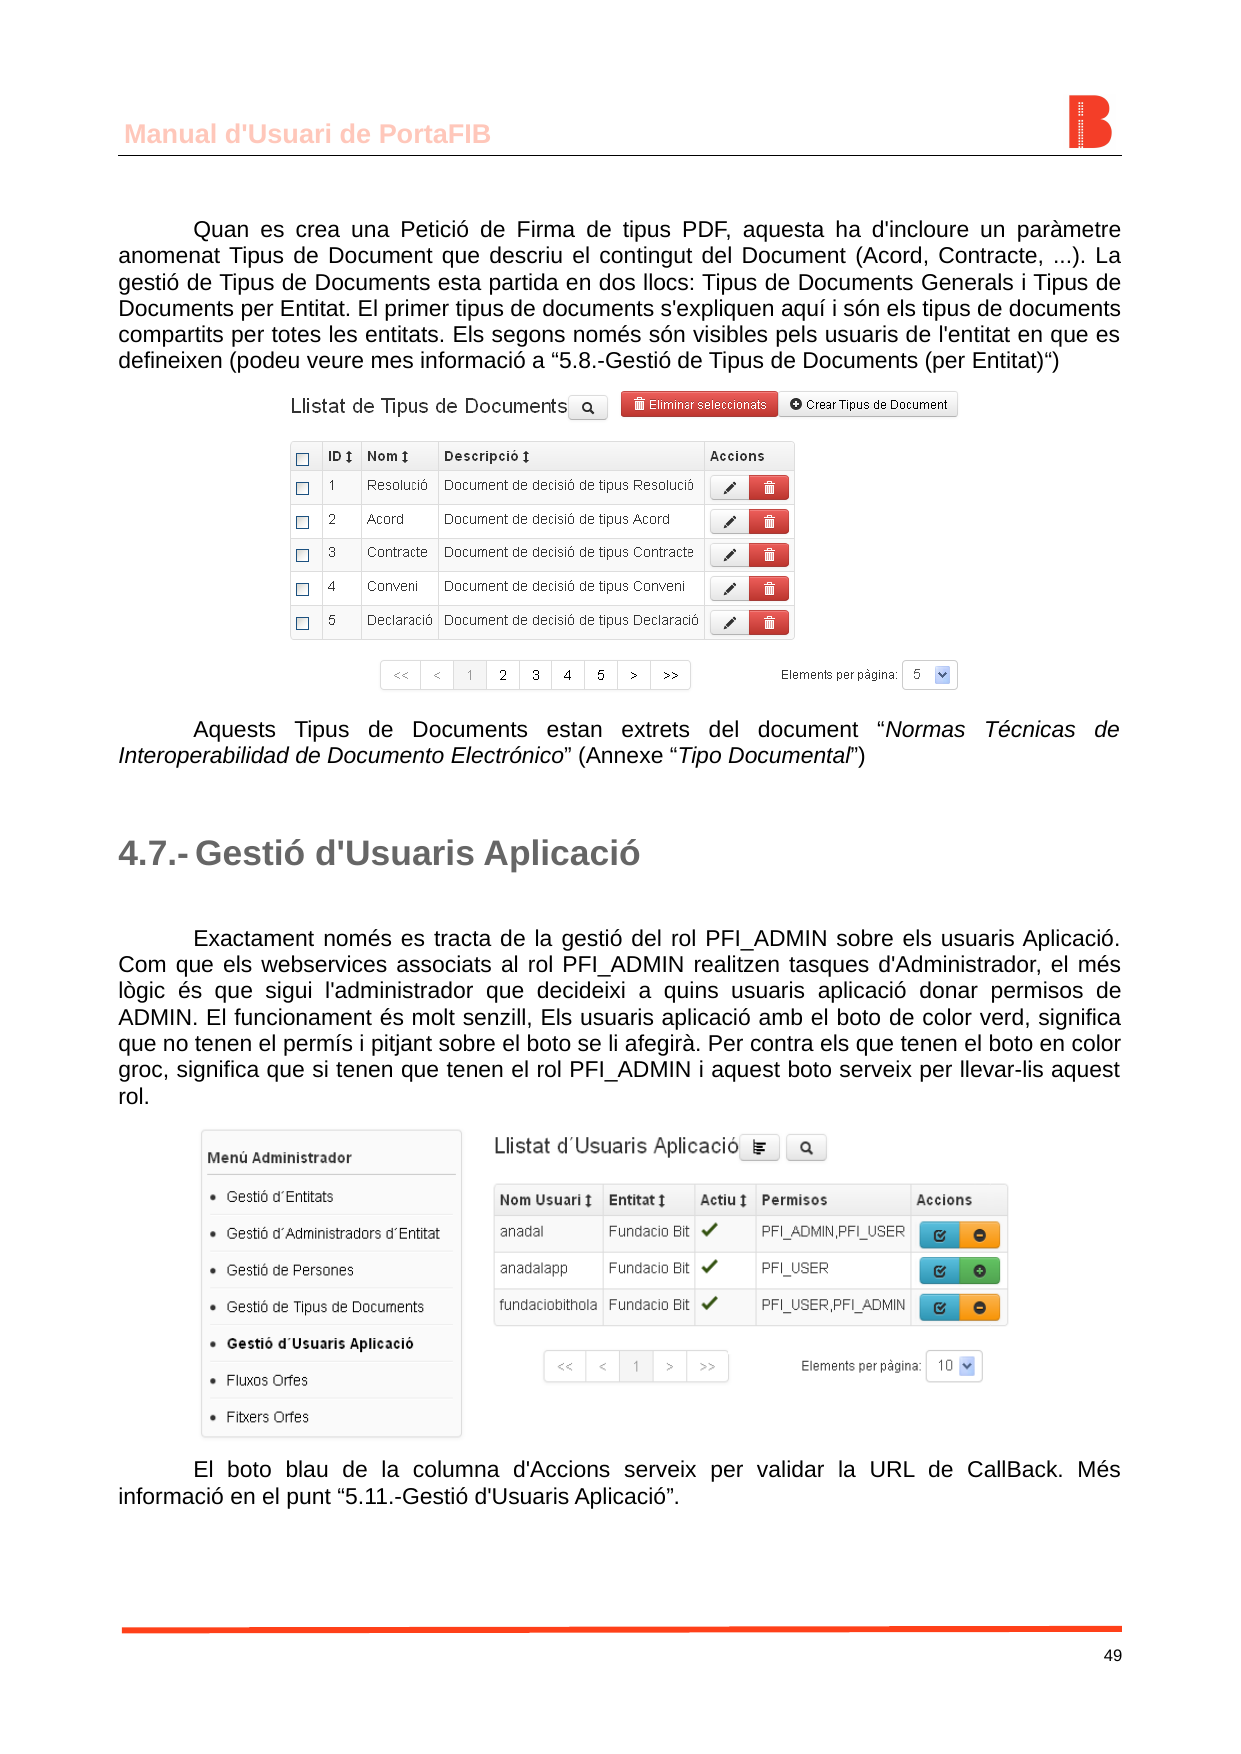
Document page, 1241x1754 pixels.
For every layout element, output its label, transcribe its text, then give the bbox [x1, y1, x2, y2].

text Exactament només es tracta de la gestió del rol PFI_ADMIN sobre els usuaris Aplicació. Com que els webservices associats al rol PFI_ADMIN realitzen tasques d'Administrador, el més lògic és que sigui l'administrador que decideixi a quins usuaris aplicació donar permisos de ADMIN. El funcionament és molt senzill, Els usuaris aplicació amb el boto de color verd, significa que no tenen el permís i pitjant sobre el boto se li afegirà. Per contra els que tenen el boto en color groc, significa que si tenen que tenen el rol PFI_ADMIN i aquest boto serveix per llevar-lis aquest rol. [118, 925, 1122, 1109]
text El boto blau de la columna d'Accions serveix per validar la URL de CallBack. Més informació en el punt “5.11.-Gestió d'Usuaris Aplicació”. [118, 1456, 1122, 1509]
text Aquests Tipus de Documents estan extrets del document “Normas Técnicas de Interoperabilidad de Documento Electrónico” (Annexe “Tipo Documental”) [118, 716, 1122, 769]
text Quan es crea una Petició de Firma de tipus PDF, aquesta ha d'incloure un paràmetre anomenat Tipus de Document que descriu el contingut del Document (Acord, Contracte, ...). La gestió de Tipus de Documents esta partida en dos llocs: Tipus de Documents Generals i Tipus de Documents per Entitat. El primer tipus de documents s'expliquen aquí i són els tipus de documents compartits per totes les entitats. Els segons només són visibles pels usuaris de l'entitat en que es defineixen (podeu veure mes informació a “5.8.-Gestió de Tipus de Documents (per Entitat)“) [118, 216, 1122, 374]
picture [195, 1121, 1046, 1444]
picture [1063, 94, 1117, 150]
picture [275, 386, 965, 704]
subtitle Gestió d'Usuaris Aplicació [118, 833, 1122, 873]
